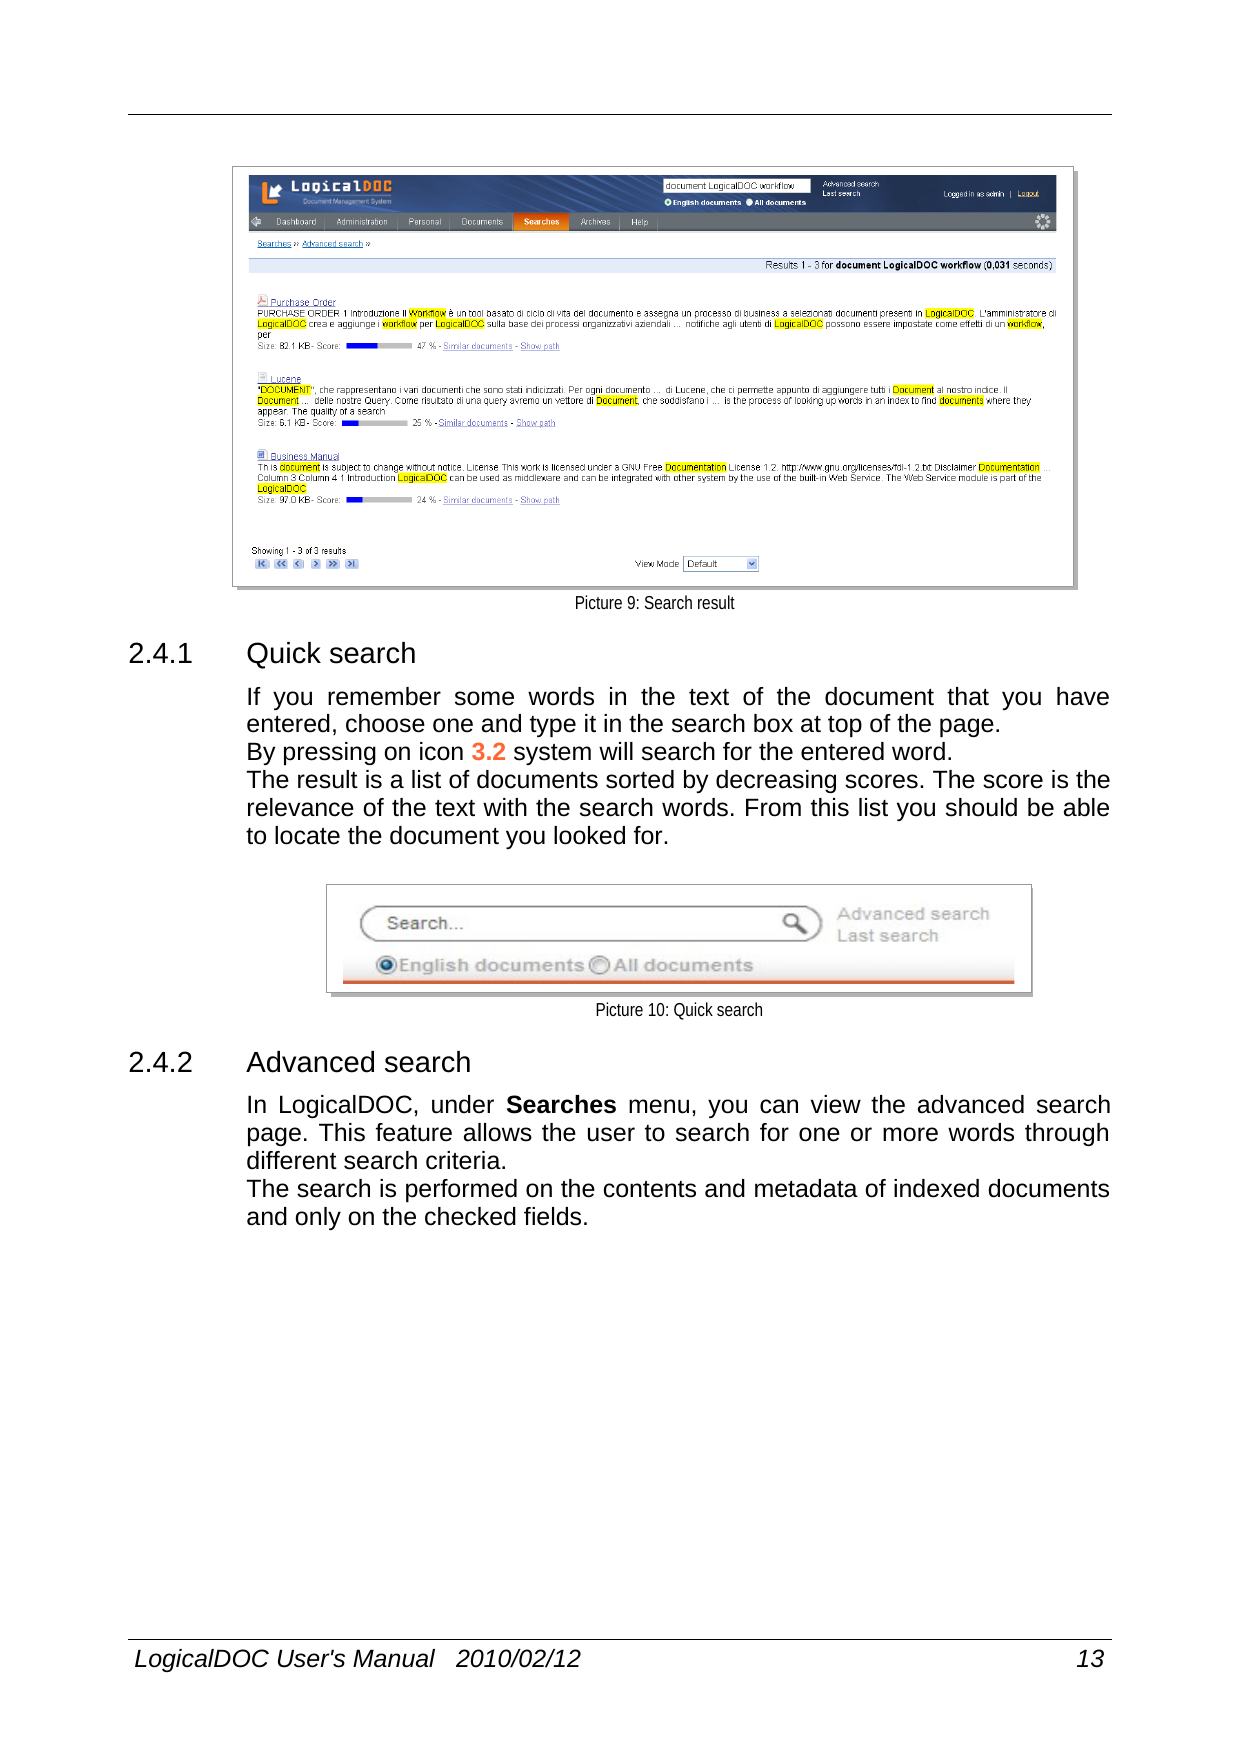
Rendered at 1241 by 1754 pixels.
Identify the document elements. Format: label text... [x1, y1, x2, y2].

picture [248, 175, 1057, 577]
text By pressing on icon 3.2 system will search for the entered word. [246, 738, 1112, 766]
text The search is performed on the contents and metadata of indexed documents and only on the checked fields. [246, 1174, 1112, 1230]
list Picture 9: Search result [232, 587, 1077, 612]
text In LogicalDOC, under Searches menu, you can view the advanced search page. This feature allows the user to search for one or more words through different search criteria. [246, 1091, 1112, 1174]
subtitle Advanced search [128, 875, 1112, 1078]
subtitle Quick search [128, 150, 1112, 670]
text The result is a list of documents sorted by decreasing scores. The score is the relevance of the text with the search words. From this list you should be able to locate the document you looked for. [246, 766, 1112, 850]
picture [343, 892, 1015, 984]
list Picture 10: Quick search [326, 993, 1032, 1020]
text If you remember some words in the text of the document that you have entered, choose one and type it in the search box at top of the page. [246, 682, 1112, 738]
